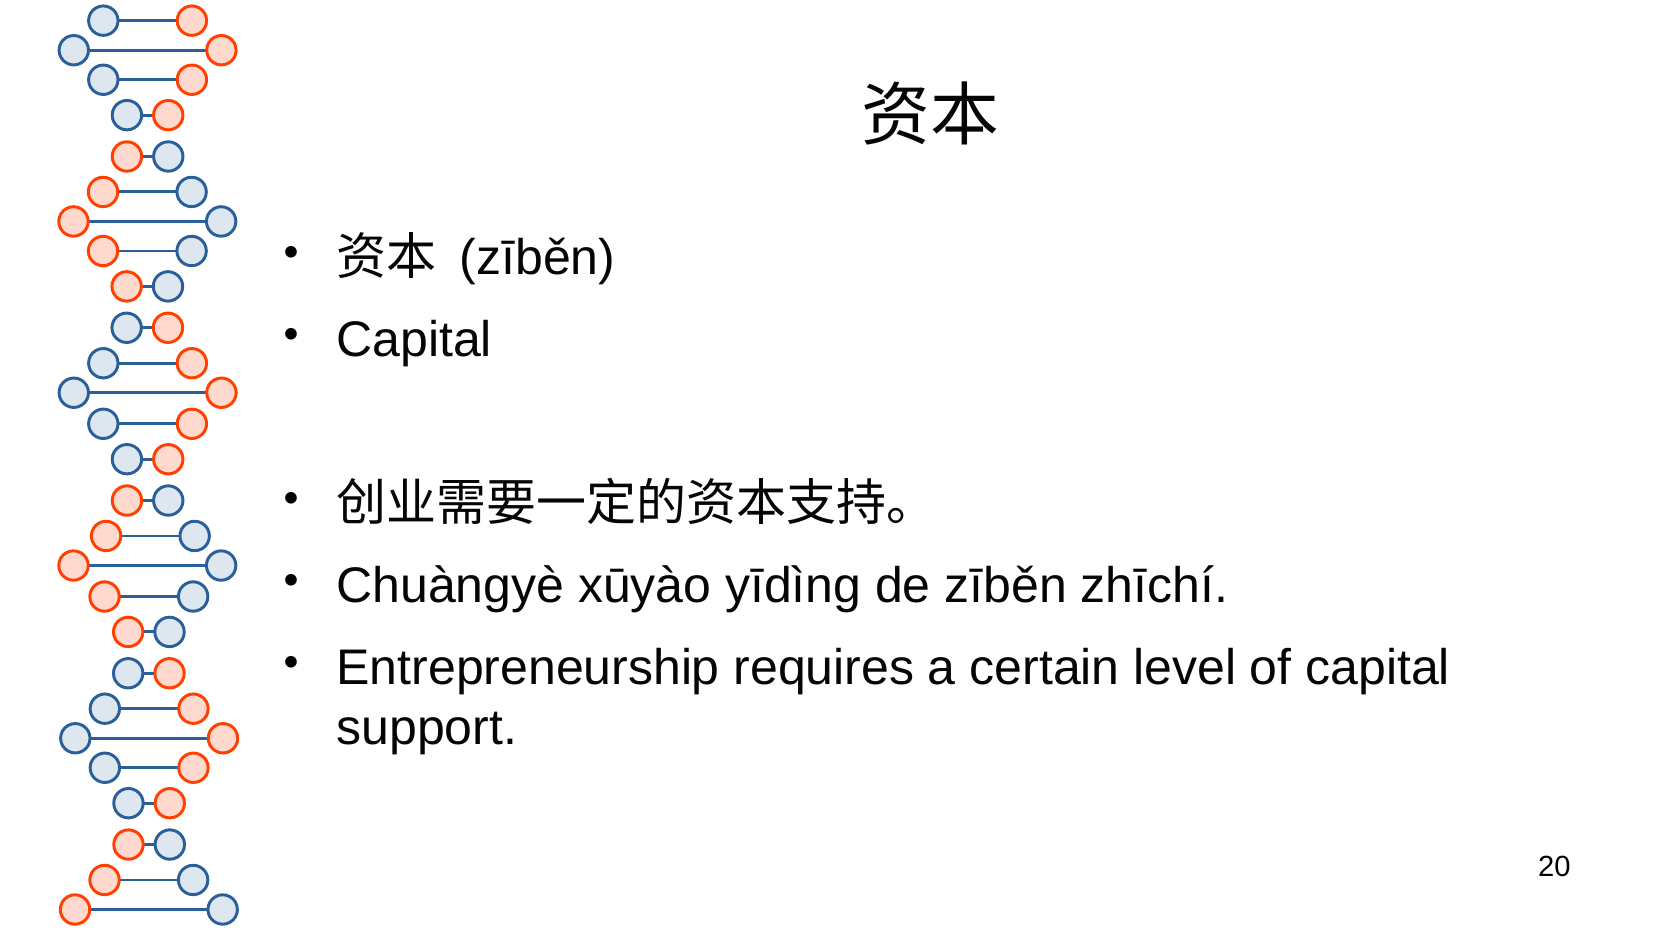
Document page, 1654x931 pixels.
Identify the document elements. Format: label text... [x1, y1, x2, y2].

title 资本 [265, 35, 1595, 189]
list 资本 (zīběn) Capital 创业需要一定的资本支持。 Chuàngyè xūyào yīdìng de zīběn zhīchí. Entrepreneurship requires a certain level of capital support. [265, 224, 1595, 764]
